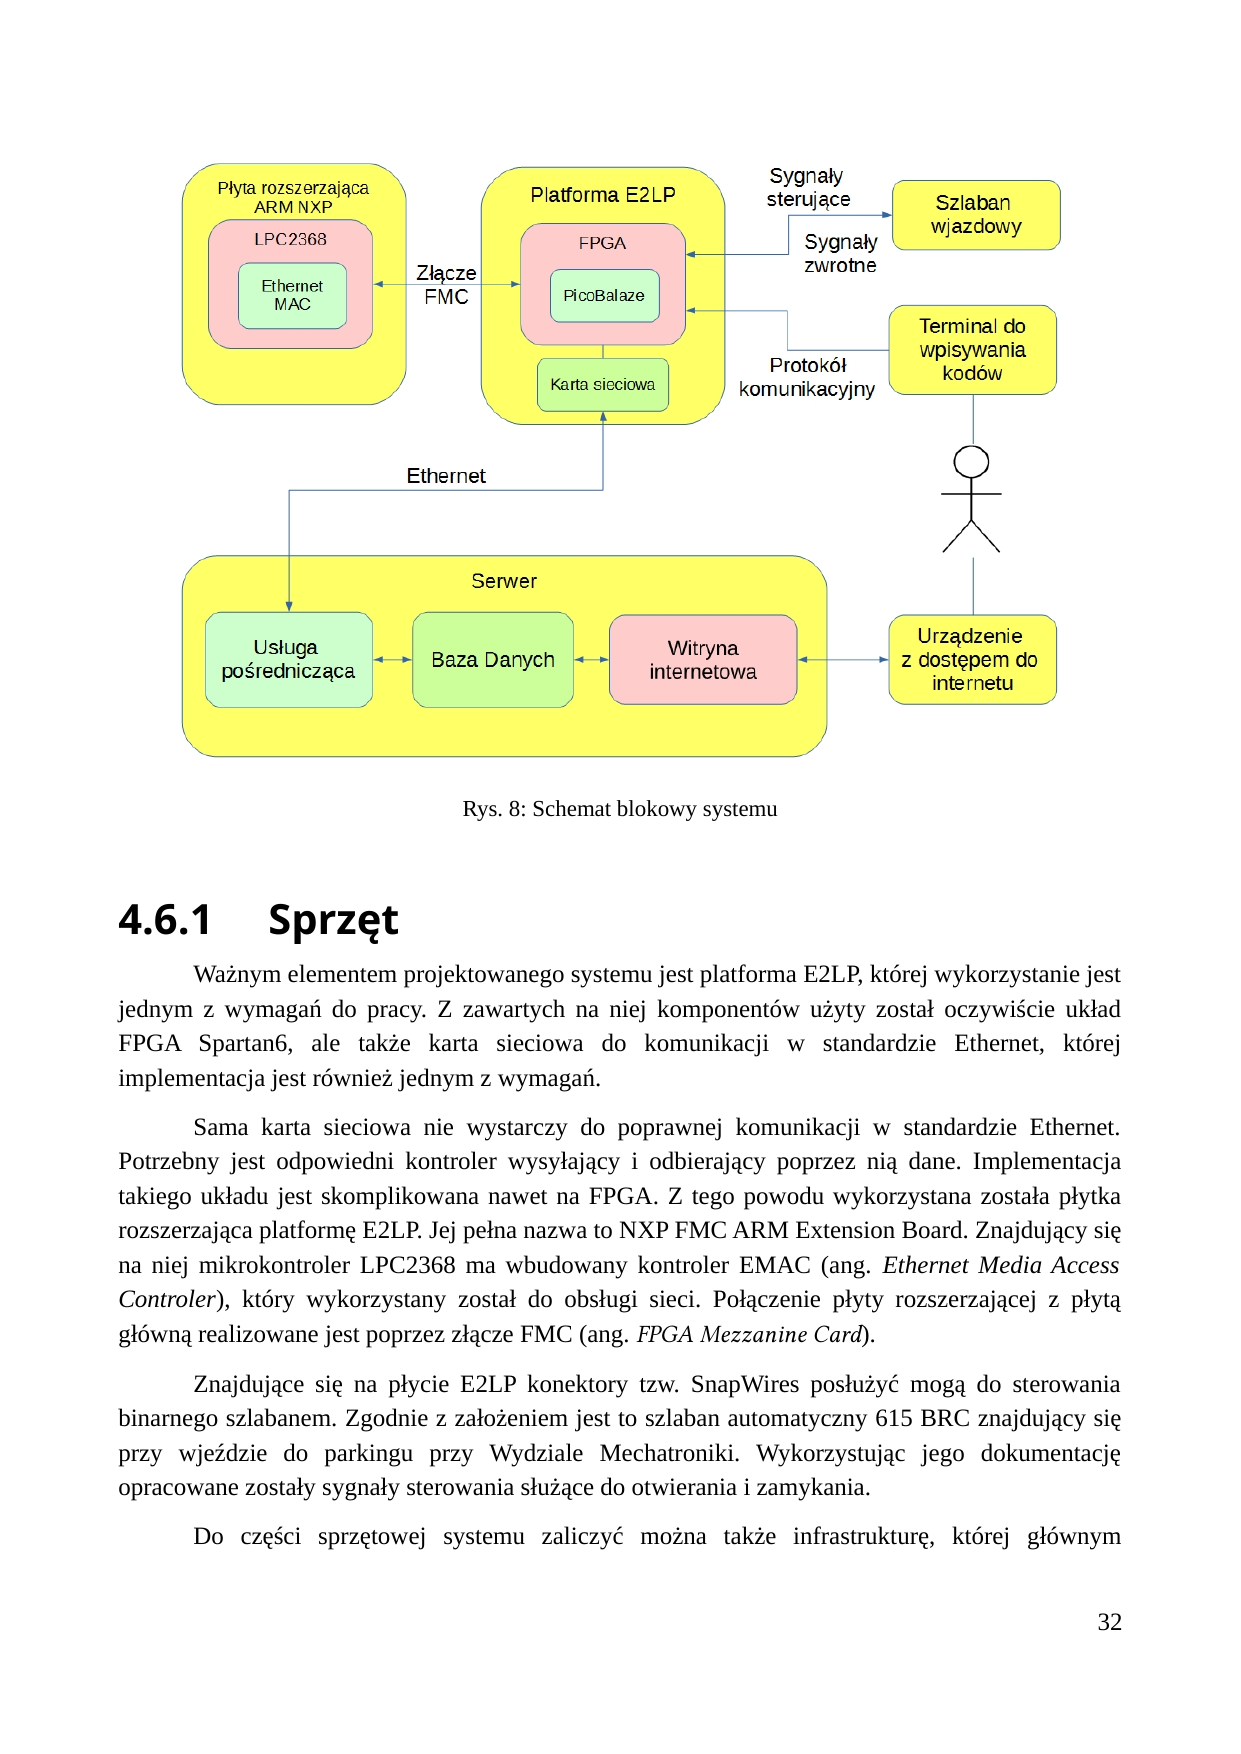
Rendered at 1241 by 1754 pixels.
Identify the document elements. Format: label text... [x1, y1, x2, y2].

text Do części sprzętowej systemu zaliczyć można także infrastrukturę, której głównym [118, 1521, 1122, 1550]
subtitle Sprzęt [118, 890, 1122, 947]
picture [132, 130, 1109, 795]
text Rys. 8: Schemat blokowy systemu [132, 795, 1109, 821]
text Znajdujące się na płycie E2LP konektory tzw. SnapWires posłużyć mogą do sterowania binarnego szlabanem. Zgodnie z założeniem jest to szlaban automatyczny 615 BRC znajdujący się przy wjeździe do parkingu przy Wydziale Mechatroniki. Wykorzystując jego dokumentację opracowane zostały sygnały sterowania służące do otwierania i zamykania. [118, 1369, 1122, 1501]
text Sama karta sieciowa nie wystarczy do poprawnej komunikacji w standardzie Ethernet. Potrzebny jest odpowiedni kontroler wysyłający i odbierający poprzez nią dane. Implementacja takiego układu jest skomplikowana nawet na FPGA. Z tego powodu wykorzystana została płytka rozszerzająca platformę E2LP. Jej pełna nazwa to NXP FMC ARM Extension Board. Znajdujący się na niej mikrokontroler LPC2368 ma wbudowany kontroler EMAC (ang. Ethernet Media Access Controler), który wykorzystany został do obsługi sieci. Połączenie płyty rozszerzającej z płytą główną realizowane jest poprzez złącze FMC (ang. FPGA Mezzanine Card). [118, 1112, 1122, 1348]
text Ważnym elementem projektowanego systemu jest platforma E2LP, której wykorzystanie jest jednym z wymagań do pracy. Z zawartych na niej komponentów użyty został oczywiście układ FPGA Spartan6, ale także karta sieciowa do komunikacji w standardzie Ethernet, której implementacja jest również jednym z wymagań. [118, 959, 1122, 1092]
